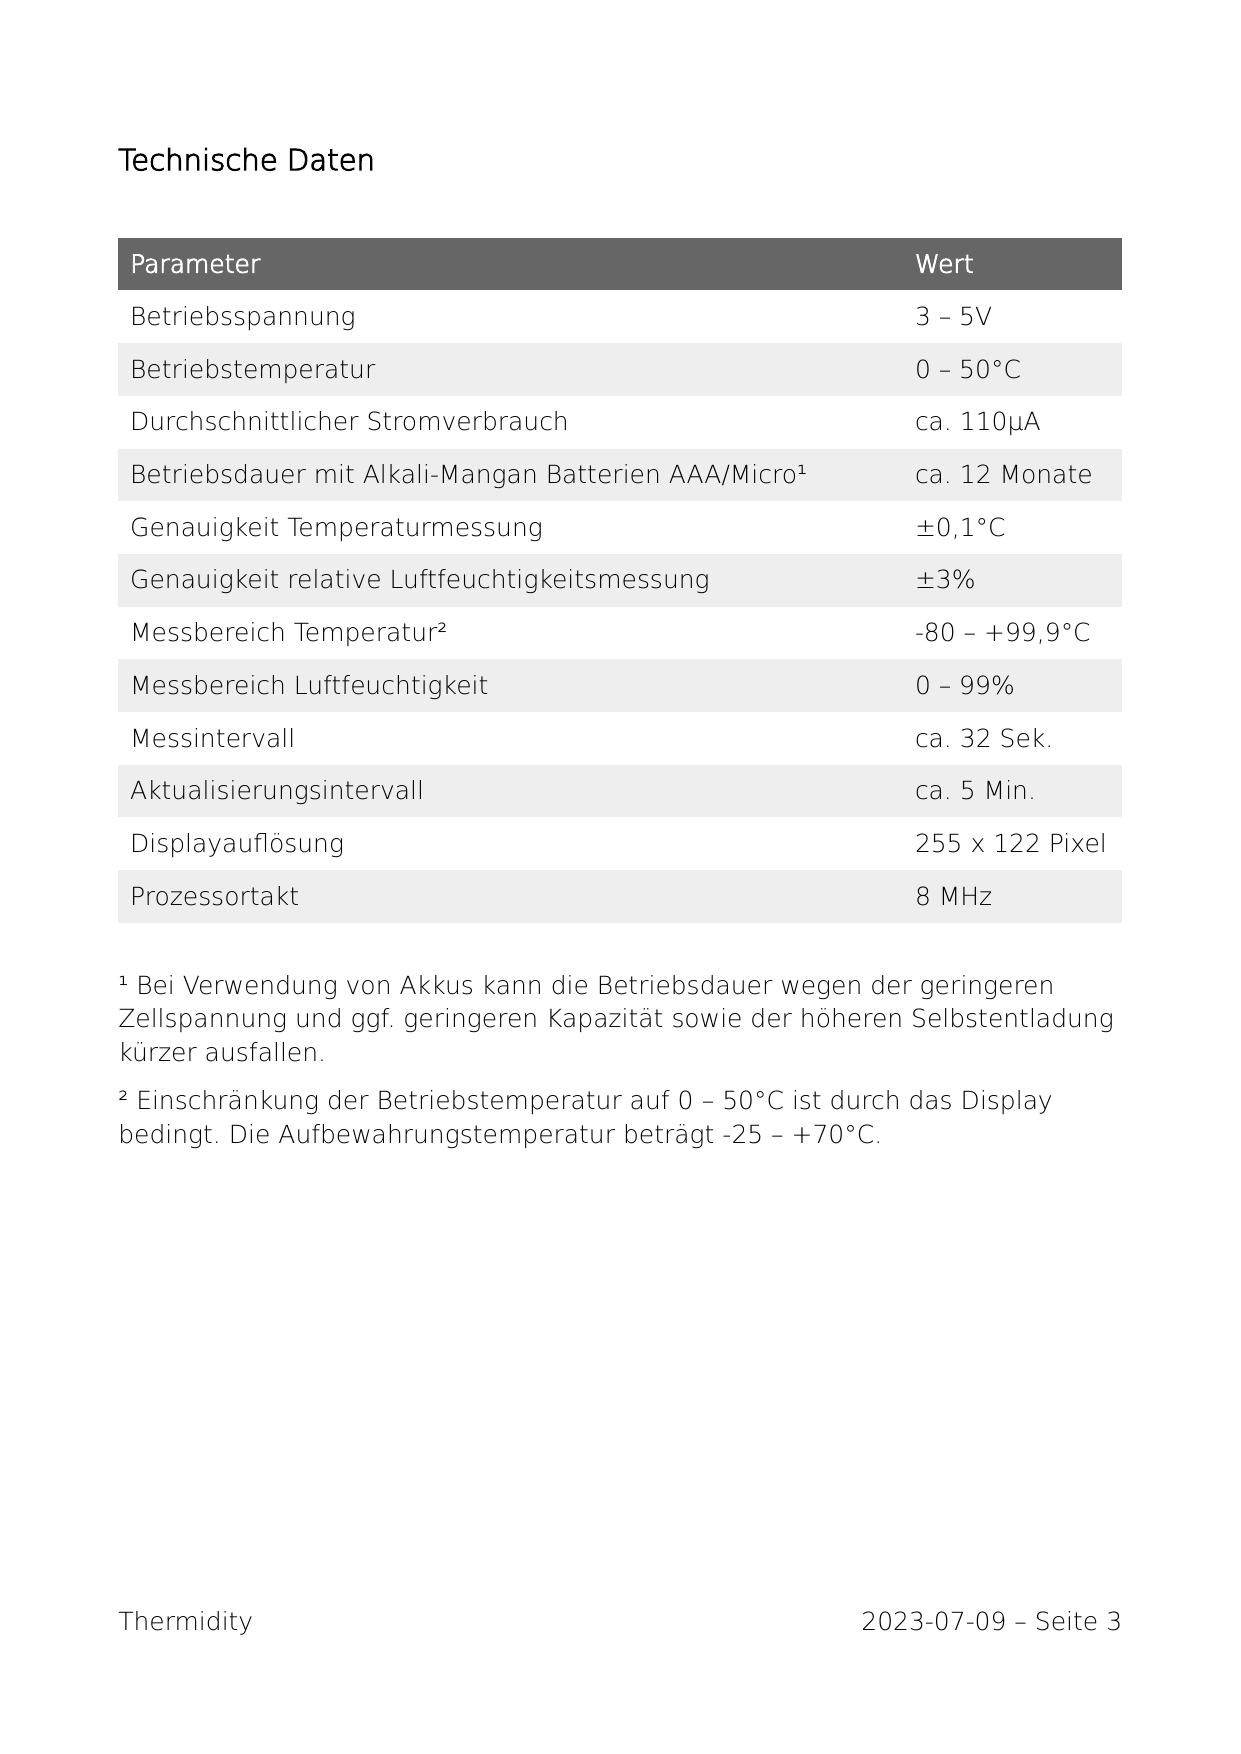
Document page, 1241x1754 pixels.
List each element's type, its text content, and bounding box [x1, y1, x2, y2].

table_cell Betriebsdauer mit Alkali-Mangan Batterien AAA/Micro¹ [118, 449, 903, 501]
table_cell ca. 5 Min. [903, 765, 1122, 817]
table_cell ca. 110µA [903, 396, 1122, 448]
table_cell Displayauflösung [118, 818, 903, 870]
subtitle Technische Daten [118, 143, 1122, 177]
table_cell Prozessortakt [118, 870, 903, 923]
table_cell 0 – 50°C [903, 343, 1122, 396]
table_cell -80 – +99,9°C [903, 607, 1122, 659]
table_cell Durchschnittlicher Stromverbrauch [118, 396, 903, 448]
table_cell 255 x 122 Pixel [903, 818, 1122, 870]
table_cell ca. 12 Monate [903, 449, 1122, 501]
table_cell Aktualisierungsintervall [118, 765, 903, 817]
table_cell Genauigkeit Temperaturmessung [118, 501, 903, 554]
table_cell Genauigkeit relative Luftfeuchtigkeitsmessung [118, 554, 903, 607]
table_cell Messbereich Temperatur² [118, 607, 903, 659]
table_cell Betriebsspannung [118, 290, 903, 343]
table_cell 0 – 99% [903, 659, 1122, 712]
table_cell ±0,1°C [903, 501, 1122, 554]
table_cell Messintervall [118, 712, 903, 765]
table_cell ±3% [903, 554, 1122, 607]
table_cell 3 – 5V [903, 290, 1122, 343]
table_cell ca. 32 Sek. [903, 712, 1122, 765]
table_cell 8 MHz [903, 870, 1122, 923]
table_cell Messbereich Luftfeuchtigkeit [118, 659, 903, 712]
table_cell Betriebstemperatur [118, 343, 903, 396]
text ¹ Bei Verwendung von Akkus kann die Betriebsdauer wegen der geringeren Zellspannung und ggf. geringeren Kapazität sowie der höheren Selbstentladung kürzer ausfallen. [118, 971, 1122, 1067]
text ² Einschränkung der Betriebstemperatur auf 0 – 50°C ist durch das Display bedingt. Die Aufbewahrungstemperatur beträgt -25 – +70°C. [118, 1086, 1122, 1149]
